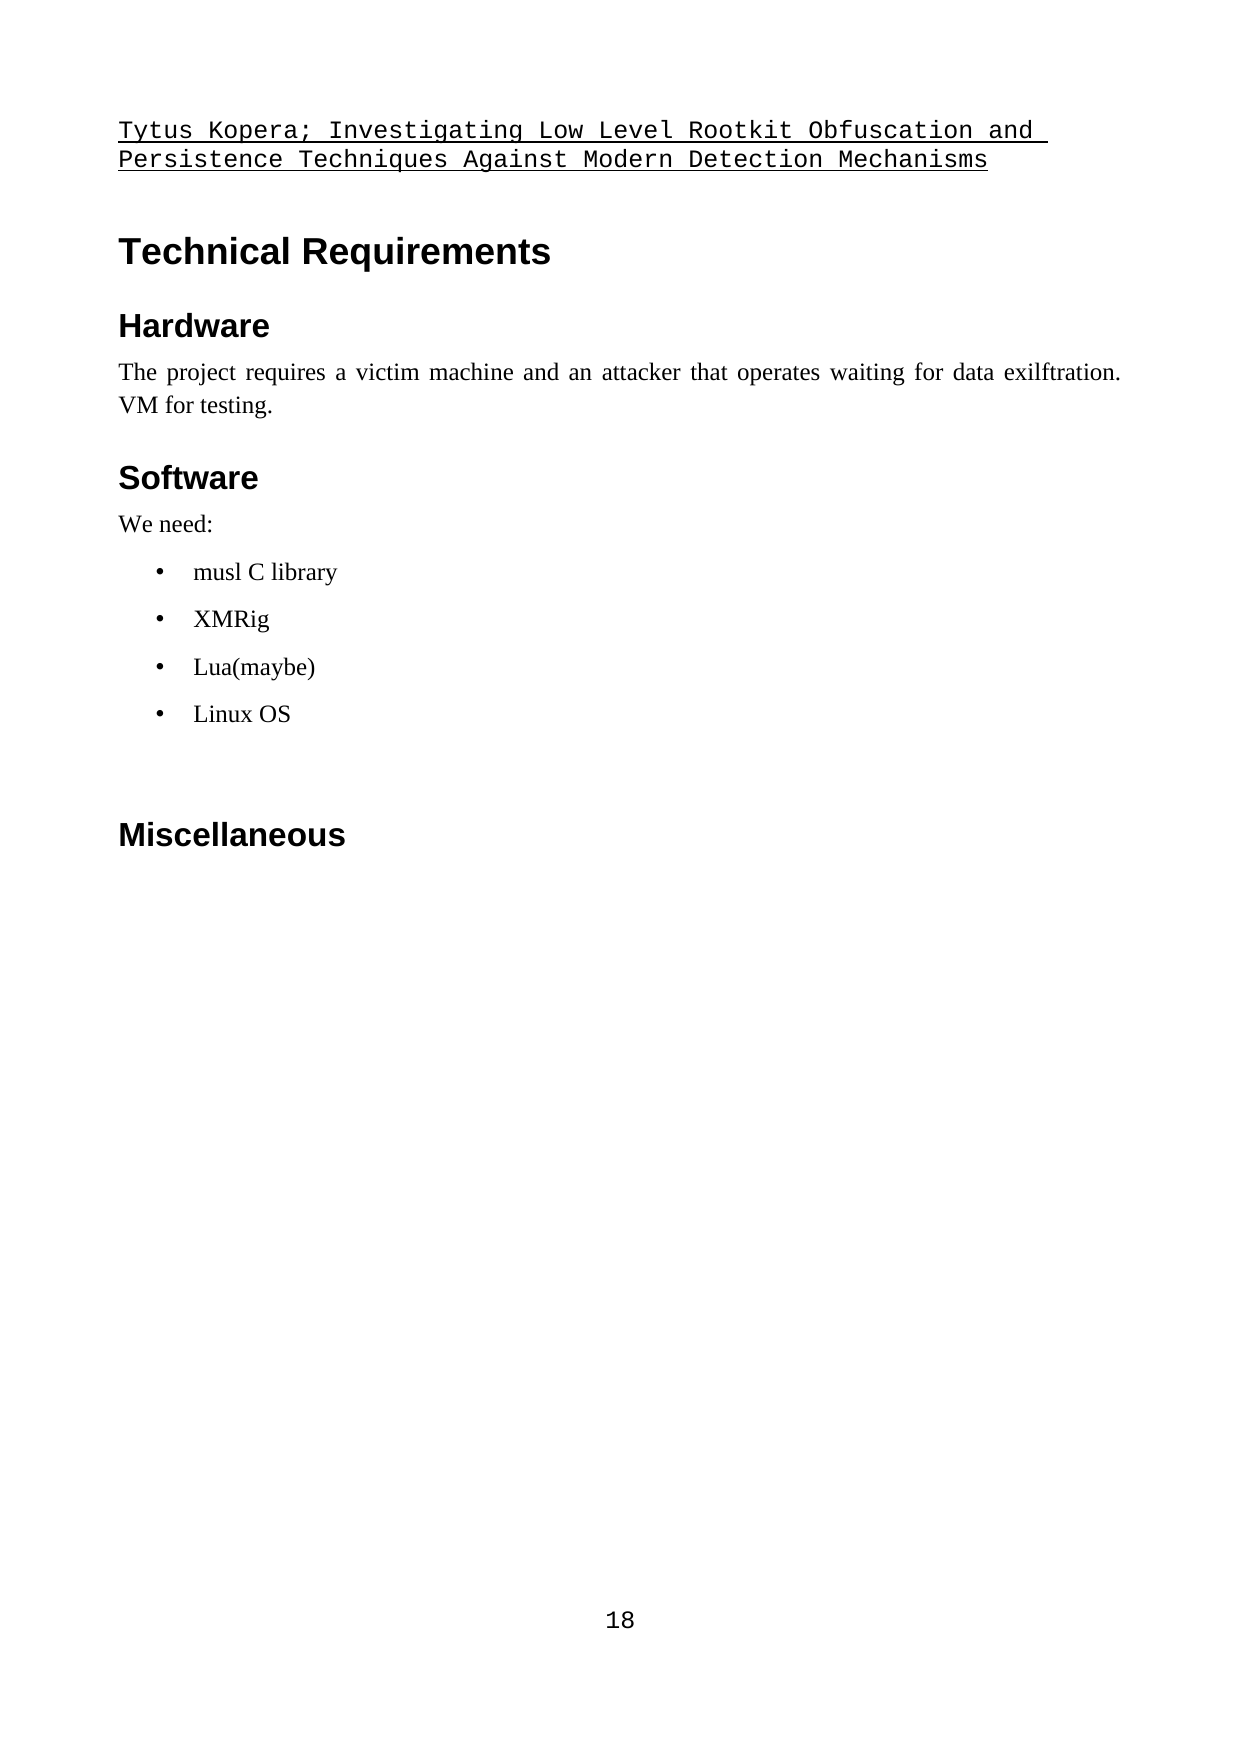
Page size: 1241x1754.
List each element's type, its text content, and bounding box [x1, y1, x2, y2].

list Linux OS [156, 699, 1122, 728]
list XMRig [156, 604, 1122, 633]
list musl C library [156, 557, 1122, 585]
subtitle Technical Requirements [118, 229, 1122, 272]
subtitle Hardware [118, 306, 1122, 344]
subtitle Software [118, 458, 1122, 497]
list Lua(maybe) [156, 652, 1122, 681]
text The project requires a victim machine and an attacker that operates waiting for data exilftration. VM for testing. [118, 357, 1122, 418]
text We need: [118, 509, 1122, 538]
subtitle Miscellaneous [118, 816, 1122, 854]
